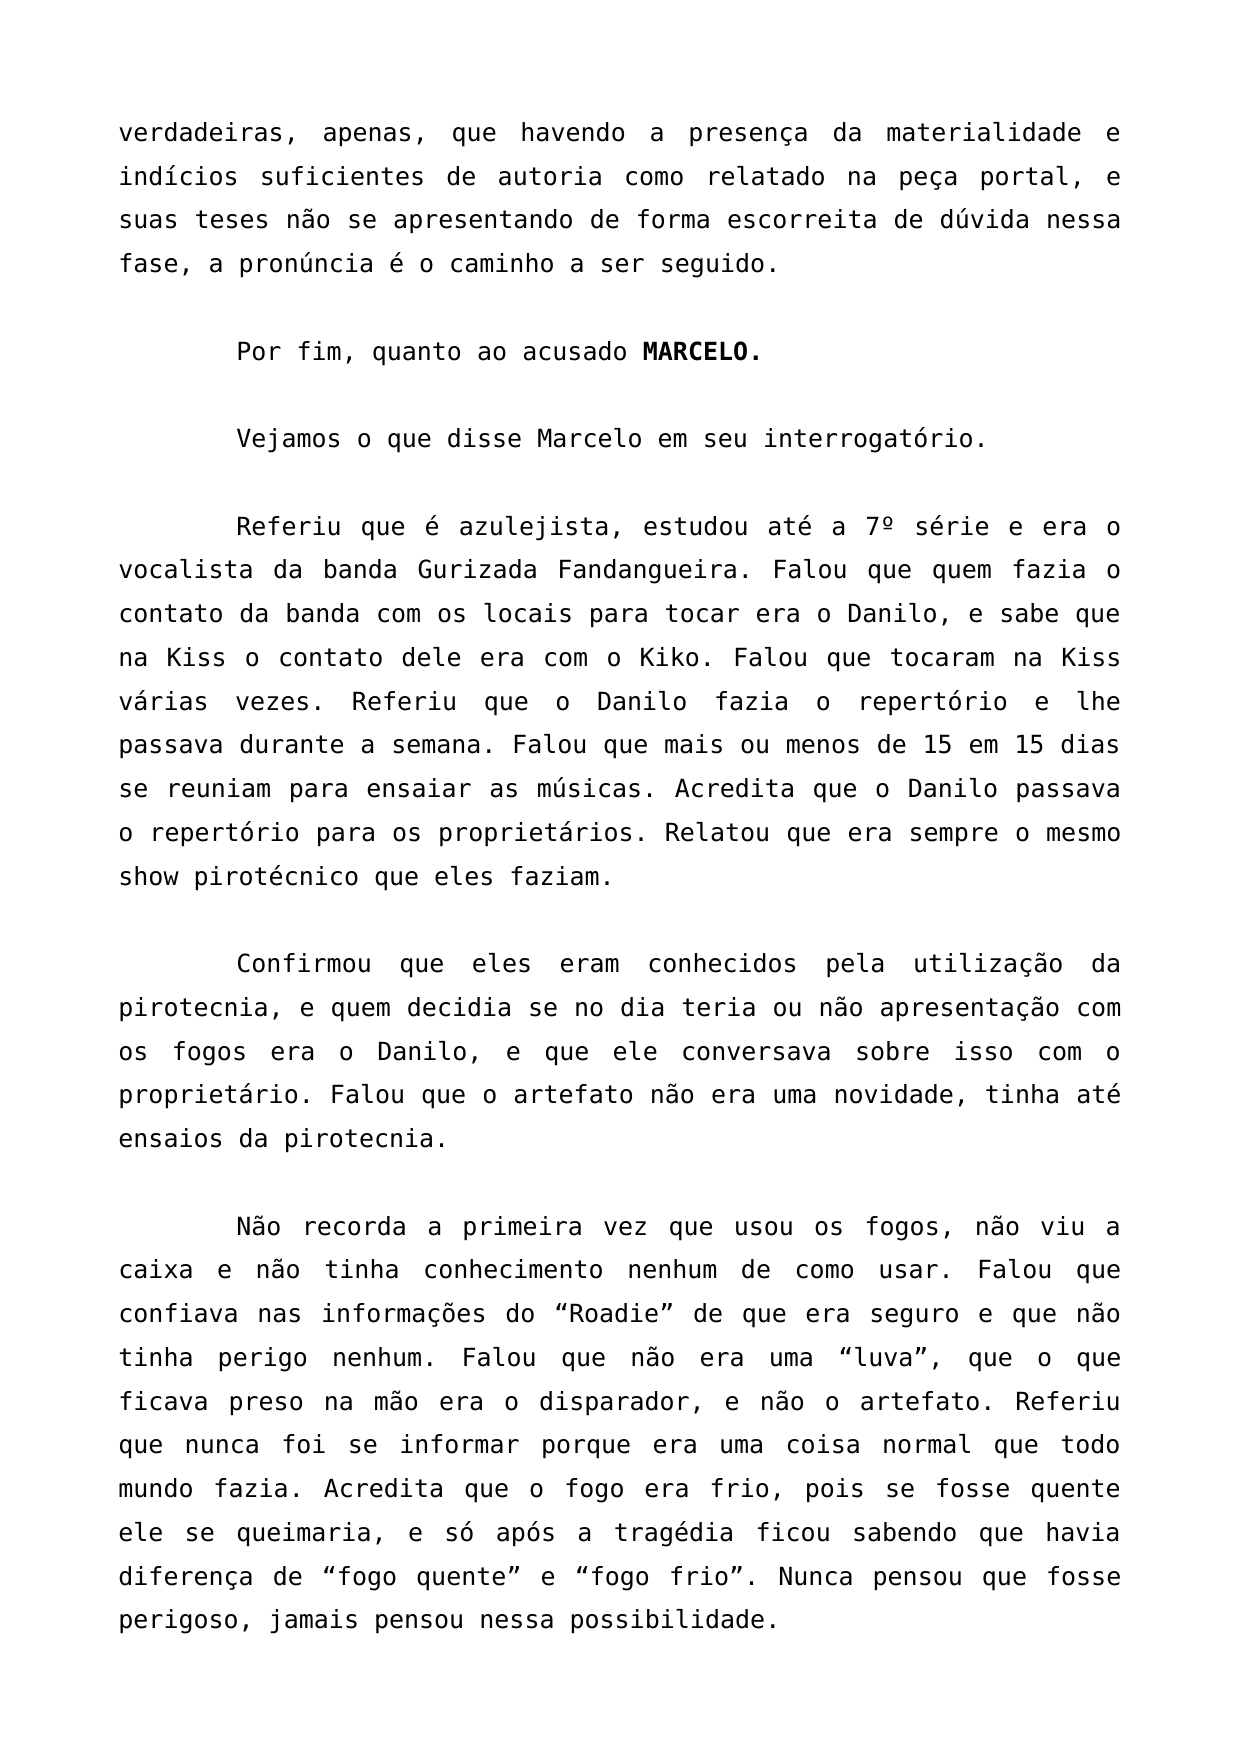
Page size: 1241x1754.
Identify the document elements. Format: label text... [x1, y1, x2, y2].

text Não recorda a primeira vez que usou os fogos, não viu a caixa e não tinha conhecimento nenhum de como usar. Falou que confiava nas informações do “Roadie” de que era seguro e que não tinha perigo nenhum. Falou que não era uma “luva”, que o que ficava preso na mão era o disparador, e não o artefato. Referiu que nunca foi se informar porque era uma coisa normal que todo mundo fazia. Acredita que o fogo era frio, pois se fosse quente ele se queimaria, e só após a tragédia ficou sabendo que havia diferença de “fogo quente” e “fogo frio”. Nunca pensou que fosse perigoso, jamais pensou nessa possibilidade. [118, 1212, 1122, 1635]
text verdadeiras, apenas, que havendo a presença da materialidade e indícios suficientes de autoria como relatado na peça portal, e suas teses não se apresentando de forma escorreita de dúvida nessa fase, a pronúncia é o caminho a ser seguido. [118, 118, 1122, 278]
text Por fim, quanto ao acusado MARCELO. [118, 337, 1122, 366]
text Referiu que é azulejista, estudou até a 7º série e era o vocalista da banda Gurizada Fandangueira. Falou que quem fazia o contato da banda com os locais para tocar era o Danilo, e sabe que na Kiss o contato dele era com o Kiko. Falou que tocaram na Kiss várias vezes. Referiu que o Danilo fazia o repertório e lhe passava durante a semana. Falou que mais ou menos de 15 em 15 dias se reuniam para ensaiar as músicas. Acredita que o Danilo passava o repertório para os proprietários. Relatou que era sempre o mesmo show pirotécnico que eles faziam. [118, 512, 1122, 891]
text Vejamos o que disse Marcelo em seu interrogatório. [118, 424, 1122, 453]
text Confirmou que eles eram conhecidos pela utilização da pirotecnia, e quem decidia se no dia teria ou não apresentação com os fogos era o Danilo, e que ele conversava sobre isso com o proprietário. Falou que o artefato não era uma novidade, tinha até ensaios da pirotecnia. [118, 949, 1122, 1153]
